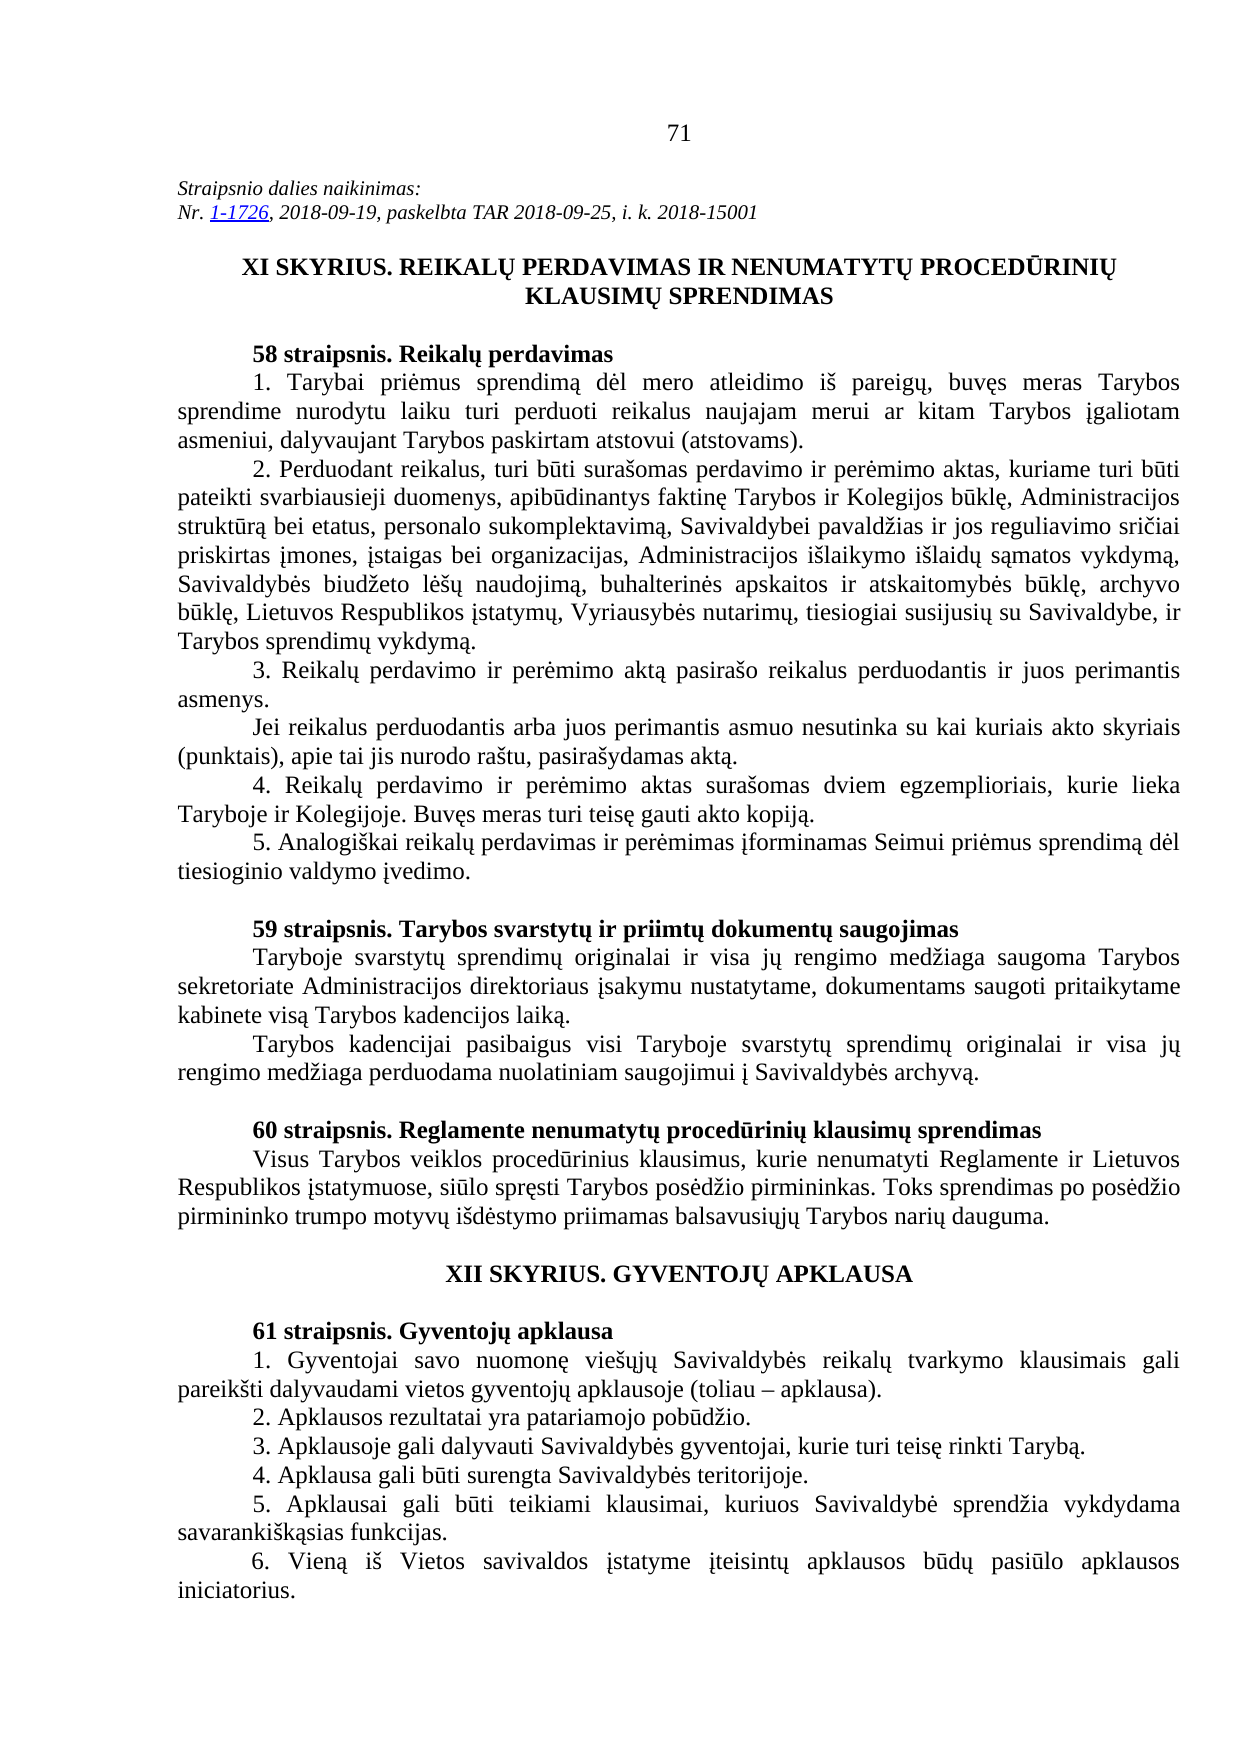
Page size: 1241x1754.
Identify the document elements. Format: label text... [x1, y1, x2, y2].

text 60 straipsnis. Reglamente nenumatytų procedūrinių klausimų sprendimas [177, 1115, 1181, 1144]
text XII SKYRIUS. GYVENTOJŲ APKLAUSA [177, 1259, 1181, 1287]
text Tarybos kadencijai pasibaigus visi Taryboje svarstytų sprendimų originalai ir visa jų rengimo medžiaga perduodama nuolatiniam saugojimui į Savivaldybės archyvą. [177, 1029, 1181, 1086]
text 58 straipsnis. Reikalų perdavimas [177, 339, 1181, 367]
text Visus Tarybos veiklos procedūrinius klausimus, kurie nenumatyti Reglamente ir Lietuvos Respublikos įstatymuose, siūlo spręsti Tarybos posėdžio pirmininkas. Toks sprendimas po posėdžio pirmininko trumpo motyvų išdėstymo priimamas balsavusiųjų Tarybos narių dauguma. [177, 1144, 1181, 1230]
text 6. Vieną iš Vietos savivaldos įstatyme įteisintų apklausos būdų pasiūlo apklausos iniciatorius. [177, 1546, 1181, 1604]
text 1. Gyventojai savo nuomonę viešųjų Savivaldybės reikalų tvarkymo klausimais gali pareikšti dalyvaudami vietos gyventojų apklausoje (toliau – apklausa). [177, 1345, 1181, 1402]
text XI SKYRIUS. REIKALŲ PERDAVIMAS IR NENUMATYTŲ PROCEDŪRINIŲ KLAUSIMŲ SPRENDIMAS [177, 252, 1181, 310]
text 2. Apklausos rezultatai yra patariamojo pobūdžio. [177, 1402, 1181, 1431]
text 2. Perduodant reikalus, turi būti surašomas perdavimo ir perėmimo aktas, kuriame turi būti pateikti svarbiausieji duomenys, apibūdinantys faktinę Tarybos ir Kolegijos būklę, Administracijos struktūrą bei etatus, personalo sukomplektavimą, Savivaldybei pavaldžias ir jos reguliavimo sričiai priskirtas įmones, įstaigas bei organizacijas, Administracijos išlaikymo išlaidų sąmatos vykdymą, Savivaldybės biudžeto lėšų naudojimą, buhalterinės apskaitos ir atskaitomybės būklę, archyvo būklę, Lietuvos Respublikos įstatymų, Vyriausybės nutarimų, tiesiogiai susijusių su Savivaldybe, ir Tarybos sprendimų vykdymą. [177, 454, 1181, 655]
text 61 straipsnis. Gyventojų apklausa [177, 1316, 1181, 1345]
text 4. Apklausa gali būti surengta Savivaldybės teritorijoje. [177, 1460, 1181, 1489]
text Jei reikalus perduodantis arba juos perimantis asmuo nesutinka su kai kuriais akto skyriais (punktais), apie tai jis nurodo raštu, pasirašydamas aktą. [177, 712, 1181, 770]
text Nr. 1-1726, 2018-09-19, paskelbta TAR 2018-09-25, i. k. 2018-15001 [177, 200, 1181, 224]
text 59 straipsnis. Tarybos svarstytų ir priimtų dokumentų saugojimas [177, 914, 1181, 942]
text 1. Tarybai priėmus sprendimą dėl mero atleidimo iš pareigų, buvęs meras Tarybos sprendime nurodytu laiku turi perduoti reikalus naujajam merui ar kitam Tarybos įgaliotam asmeniui, dalyvaujant Tarybos paskirtam atstovui (atstovams). [177, 367, 1181, 454]
text Taryboje svarstytų sprendimų originalai ir visa jų rengimo medžiaga saugoma Tarybos sekretoriate Administracijos direktoriaus įsakymu nustatytame, dokumentams saugoti pritaikytame kabinete visą Tarybos kadencijos laiką. [177, 942, 1181, 1029]
text 3. Apklausoje gali dalyvauti Savivaldybės gyventojai, kurie turi teisę rinkti Tarybą. [177, 1431, 1181, 1460]
text Straipsnio dalies naikinimas: [177, 176, 1181, 200]
text 5. Analogiškai reikalų perdavimas ir perėmimas įforminamas Seimui priėmus sprendimą dėl tiesioginio valdymo įvedimo. [177, 827, 1181, 885]
text 5. Apklausai gali būti teikiami klausimai, kuriuos Savivaldybė sprendžia vykdydama savarankiškąsias funkcijas. [177, 1489, 1181, 1546]
text 4. Reikalų perdavimo ir perėmimo aktas surašomas dviem egzemplioriais, kurie lieka Taryboje ir Kolegijoje. Buvęs meras turi teisę gauti akto kopiją. [177, 770, 1181, 827]
text 3. Reikalų perdavimo ir perėmimo aktą pasirašo reikalus perduodantis ir juos perimantis asmenys. [177, 655, 1181, 712]
